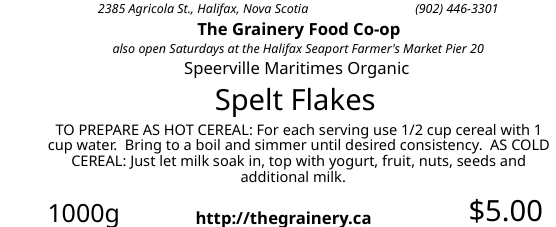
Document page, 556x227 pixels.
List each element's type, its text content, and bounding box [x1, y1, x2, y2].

table_cell Speerville Maritimes Organic Spelt Flakes TO PREPARE AS HOT CEREAL: For each serving use 1/2 cup cereal with 1 cup water. Bring to a boil and simmer until desired consistency. AS COLD CEREAL: Just let milk soak in, top with yogurt, fruit, nuts, seeds and additional milk. [47, 57, 550, 187]
table_cell http://thegrainery.ca [151, 187, 415, 227]
table_header 2385 Agricola St., Halifax, Nova Scotia (902) 446-3301 The Grainery Food Co-op also open Saturdays at the Halifax Seaport Farmer's Market Pier 20 [47, 0, 550, 57]
table_cell 1000g [47, 187, 151, 227]
table_cell $5.00 [415, 187, 550, 227]
